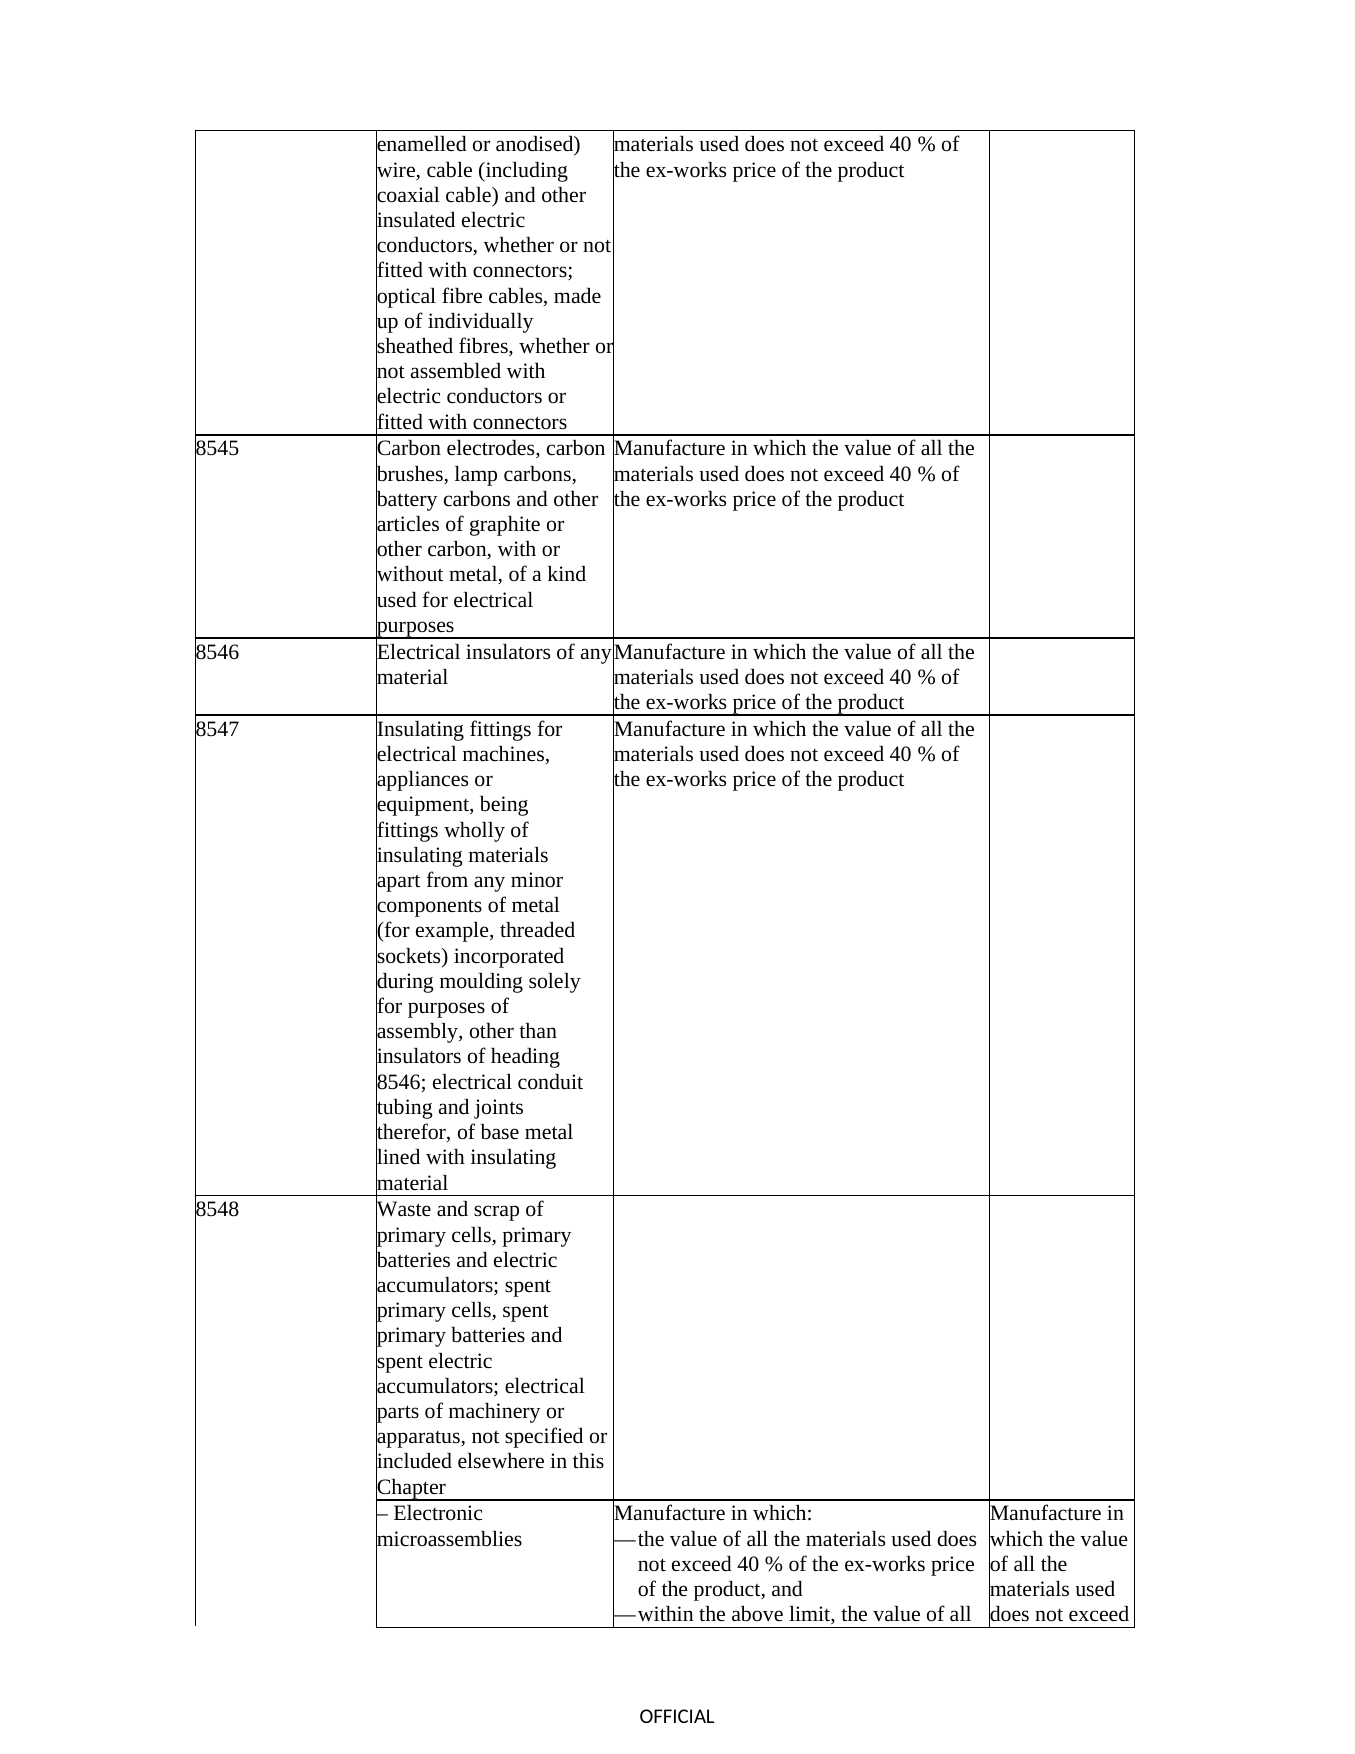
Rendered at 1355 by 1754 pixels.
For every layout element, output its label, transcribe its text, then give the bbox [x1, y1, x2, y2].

table_header — [614, 1601, 638, 1626]
table_cell Carbon electrodes, carbon brushes, lamp carbons, battery carbons and other articles of graphite or other carbon, with or without metal, of a kind used for electrical purposes [377, 436, 613, 637]
table_cell [990, 436, 1134, 637]
table_cell 8545 [196, 436, 376, 637]
table_cell Waste and scrap of primary cells, primary batteries and electric accumulators; spent primary cells, spent primary batteries and spent electric accumulators; electrical parts of machinery or apparatus, not specified or included elsewhere in this Chapter [377, 1196, 613, 1499]
table_cell [196, 131, 376, 434]
table_cell Manufacture in which the value of all the materials used does not exceed 40 % of the ex-works price of the product [614, 716, 989, 1195]
table_cell materials used does not exceed 40 % of the ex-works price of the product [614, 131, 989, 434]
table_cell [990, 639, 1134, 714]
table_cell [990, 1196, 1134, 1499]
table_cell Manufacture in which the value of all the materials used does not exceed 40 % of the ex-works price of the product [614, 436, 989, 637]
table_cell [990, 716, 1134, 1195]
table_cell enamelled or anodised) wire, cable (including coaxial cable) and other insulated electric conductors, whether or not fitted with connectors; optical fibre cables, made up of individually sheathed fibres, whether or not assembled with electric conductors or fitted with connectors [377, 131, 613, 434]
table_cell 8548 [196, 1196, 376, 1626]
table_cell – Electronic microassemblies [377, 1501, 613, 1626]
table_cell [614, 1196, 989, 1499]
table_cell Electrical insulators of any material [377, 639, 613, 714]
table_cell Manufacture in which: [614, 1501, 989, 1526]
table_cell Insulating fittings for electrical machines, appliances or equipment, being fittings wholly of insulating materials apart from any minor components of metal (for example, threaded sockets) incorporated during moulding solely for purposes of assembly, other than insulators of heading 8546; electrical conduit tubing and joints therefor, of base metal lined with insulating material [377, 716, 613, 1195]
table_header within the above limit, the value of all [638, 1601, 989, 1626]
table_cell Manufacture in which the value of all the materials used does not exceed 40 % of the ex-works price of the product [614, 639, 989, 714]
table_cell Manufacture in which the value of all the materials used does not exceed [990, 1501, 1134, 1626]
table_header — [614, 1526, 638, 1601]
table_cell 8547 [196, 716, 376, 1195]
table_header the value of all the materials used does not exceed 40 % of the ex-works price of the product, and [638, 1526, 989, 1601]
table_cell [990, 131, 1134, 434]
table_cell 8546 [196, 639, 376, 714]
